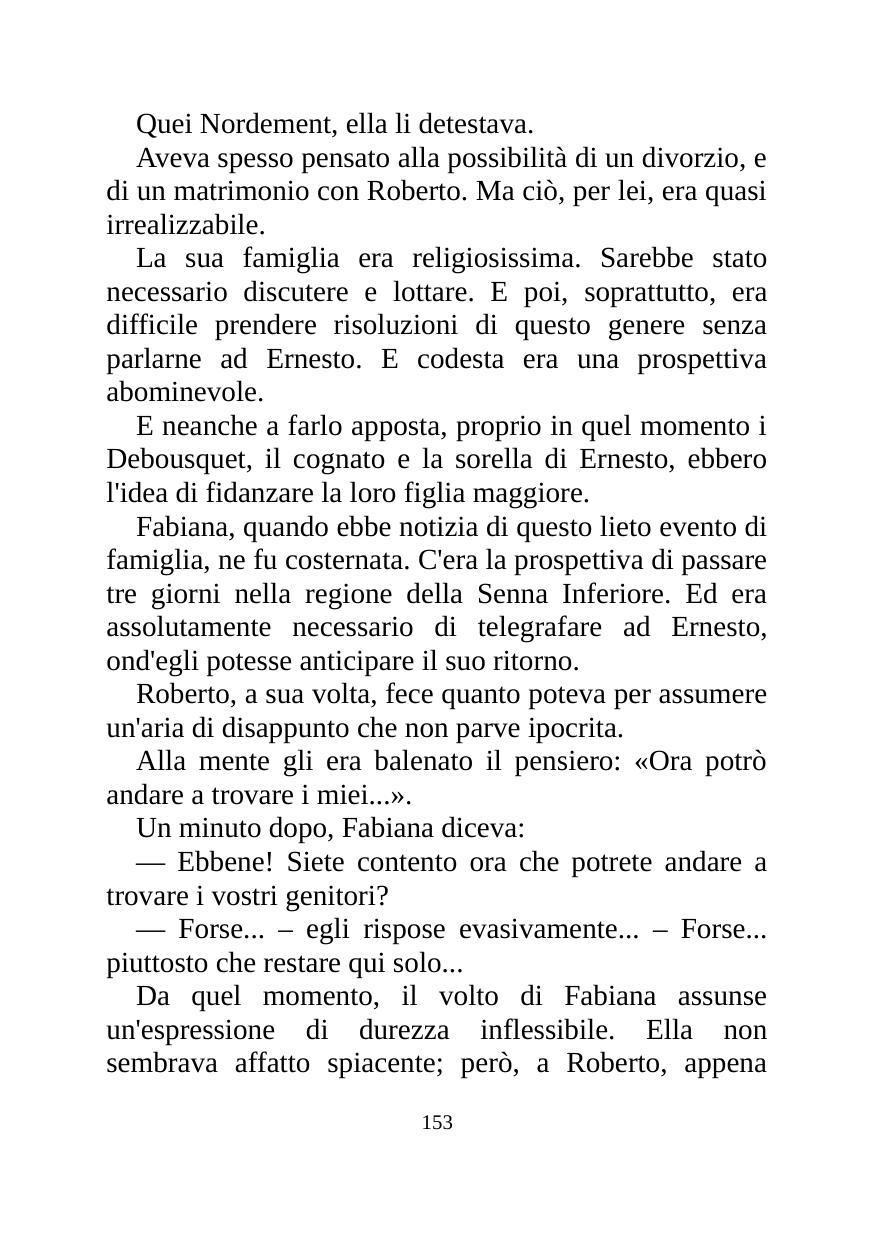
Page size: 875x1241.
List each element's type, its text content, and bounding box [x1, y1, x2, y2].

text E neanche a farlo apposta, proprio in quel momento i Debousquet, il cognato e la sorella di Ernesto, ebbero l'idea di fidanzare la loro figlia maggiore. [106, 408, 768, 509]
text Aveva spesso pensato alla possibilità di un divorzio, e di un matrimonio con Roberto. Ma ciò, per lei, era quasi irrealizzabile. [106, 140, 768, 240]
text Un minuto dopo, Fabiana diceva: [106, 811, 768, 844]
text La sua famiglia era religiosissima. Sarebbe stato necessario discutere e lottare. E poi, soprattutto, era difficile prendere risoluzioni di questo genere senza parlarne ad Ernesto. E codesta era una prospettiva abominevole. [106, 240, 768, 408]
text — Forse... – egli rispose evasivamente... – Forse... piuttosto che restare qui solo... [106, 911, 768, 978]
text Roberto, a sua volta, fece quanto poteva per assumere un'aria di disappunto che non parve ipocrita. [106, 676, 768, 743]
text Da quel momento, il volto di Fabiana assunse un'espressione di durezza inflessibile. Ella non sembrava affatto spiacente; però, a Roberto, appena [106, 978, 768, 1079]
text Fabiana, quando ebbe notizia di questo lieto evento di famiglia, ne fu costernata. C'era la prospettiva di passare tre giorni nella regione della Senna Inferiore. Ed era assolutamente necessario di telegrafare ad Ernesto, ond'egli potesse anticipare il suo ritorno. [106, 509, 768, 676]
text — Ebbene! Siete contento ora che potrete andare a trovare i vostri genitori? [106, 844, 768, 911]
text Alla mente gli era balenato il pensiero: «Ora potrò andare a trovare i miei...». [106, 743, 768, 811]
text Quei Nordement, ella li detestava. [106, 106, 768, 140]
